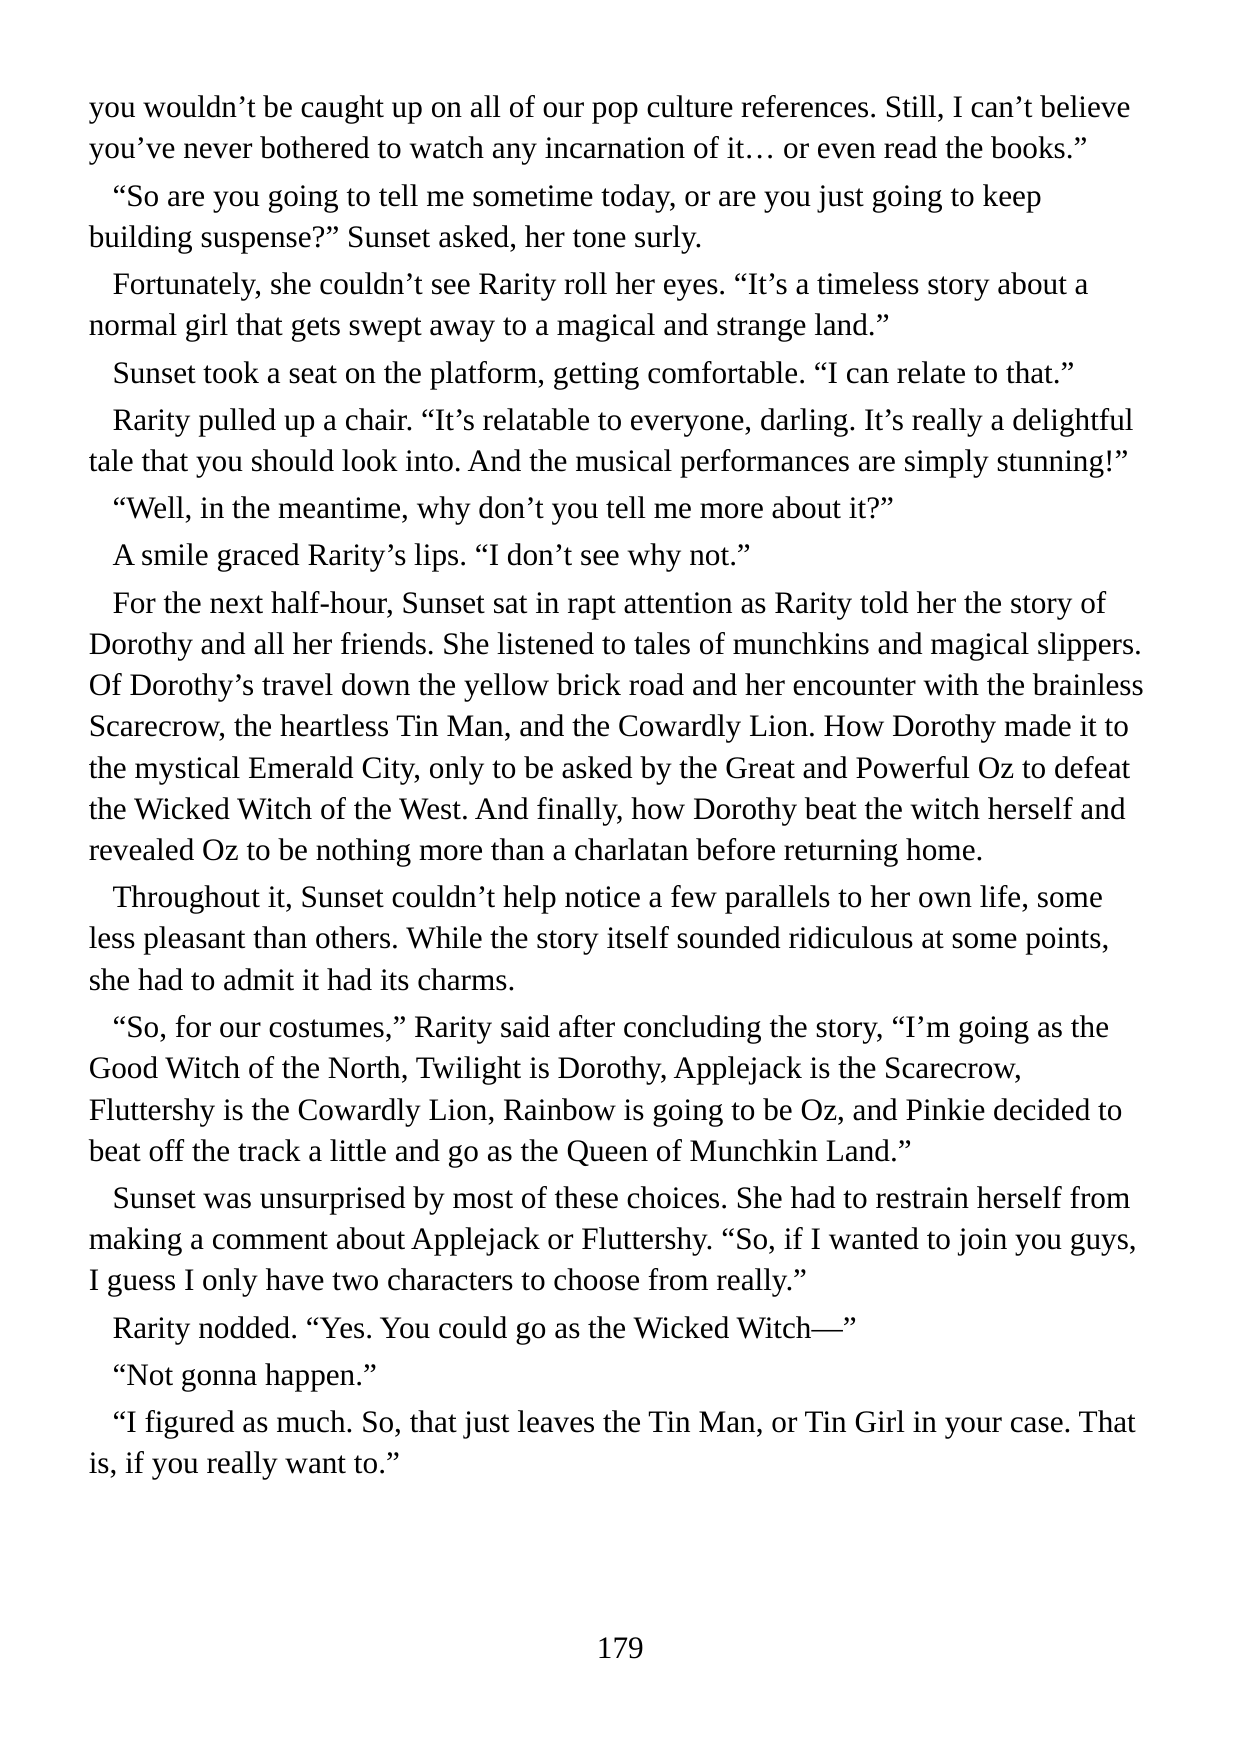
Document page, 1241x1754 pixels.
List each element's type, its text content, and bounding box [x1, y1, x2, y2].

text Sunset was unsurprised by most of these choices. She had to restrain herself from making a comment about Applejack or Fluttershy. “So, if I wanted to join you guys, I guess I only have two characters to choose from really.” [88, 1179, 1152, 1298]
text “Well, in the meantime, why don’t you tell me more about it?” [88, 489, 1152, 525]
text Rarity pulled up a chair. “It’s relatable to everyone, darling. It’s really a delightful tale that you should look into. And the musical performances are simply stunning!” [88, 401, 1152, 478]
text Sunset took a seat on the platform, getting comfortable. “I can relate to that.” [88, 354, 1152, 390]
text Rarity nodded. “Yes. You could go as the Wicked Witch—” [88, 1309, 1152, 1345]
text Throughout it, Sunset couldn’t help notice a few parallels to her own life, some less pleasant than others. While the story itself sounded ridiculous at some points, she had to admit it had its charms. [88, 878, 1152, 997]
text A smile graced Rarity’s lips. “I don’t see why not.” [88, 537, 1152, 573]
text “Not gonna happen.” [88, 1356, 1152, 1392]
text you wouldn’t be caught up on all of our pop culture references. Still, I can’t believe you’ve never bothered to watch any incarnation of it… or even read the books.” [88, 88, 1152, 166]
text “I figured as much. So, that just leaves the Tin Man, or Tin Girl in your case. That is, if you really want to.” [88, 1403, 1152, 1480]
text For the next half-hour, Sunset sat in rapt attention as Rarity told her the story of Dorothy and all her friends. She listened to tales of munchkins and magical slippers. Of Dorothy’s travel down the yellow brick road and her encounter with the brainless Scarecrow, the heartless Tin Man, and the Cowardly Lion. How Dorothy made it to the mystical Emerald City, only to be asked by the Great and Powerful Oz to defeat the Wicked Witch of the West. And finally, how Dorothy beat the witch herself and revealed Oz to be nothing more than a charlatan before returning home. [88, 584, 1152, 867]
text Fortunately, she couldn’t see Rarity roll her eyes. “It’s a timeless story about a normal girl that gets swept away to a magical and strange land.” [88, 265, 1152, 343]
text “So are you going to tell me sometime today, or are you just going to keep building suspense?” Sunset asked, her tone surly. [88, 177, 1152, 254]
text “So, for our costumes,” Rarity said after concluding the story, “I’m going as the Good Witch of the North, Twilight is Dorothy, Applejack is the Scarecrow, Fluttershy is the Cowardly Lion, Rainbow is going to be Oz, and Pinkie decided to beat off the track a little and go as the Queen of Munchkin Land.” [88, 1008, 1152, 1168]
